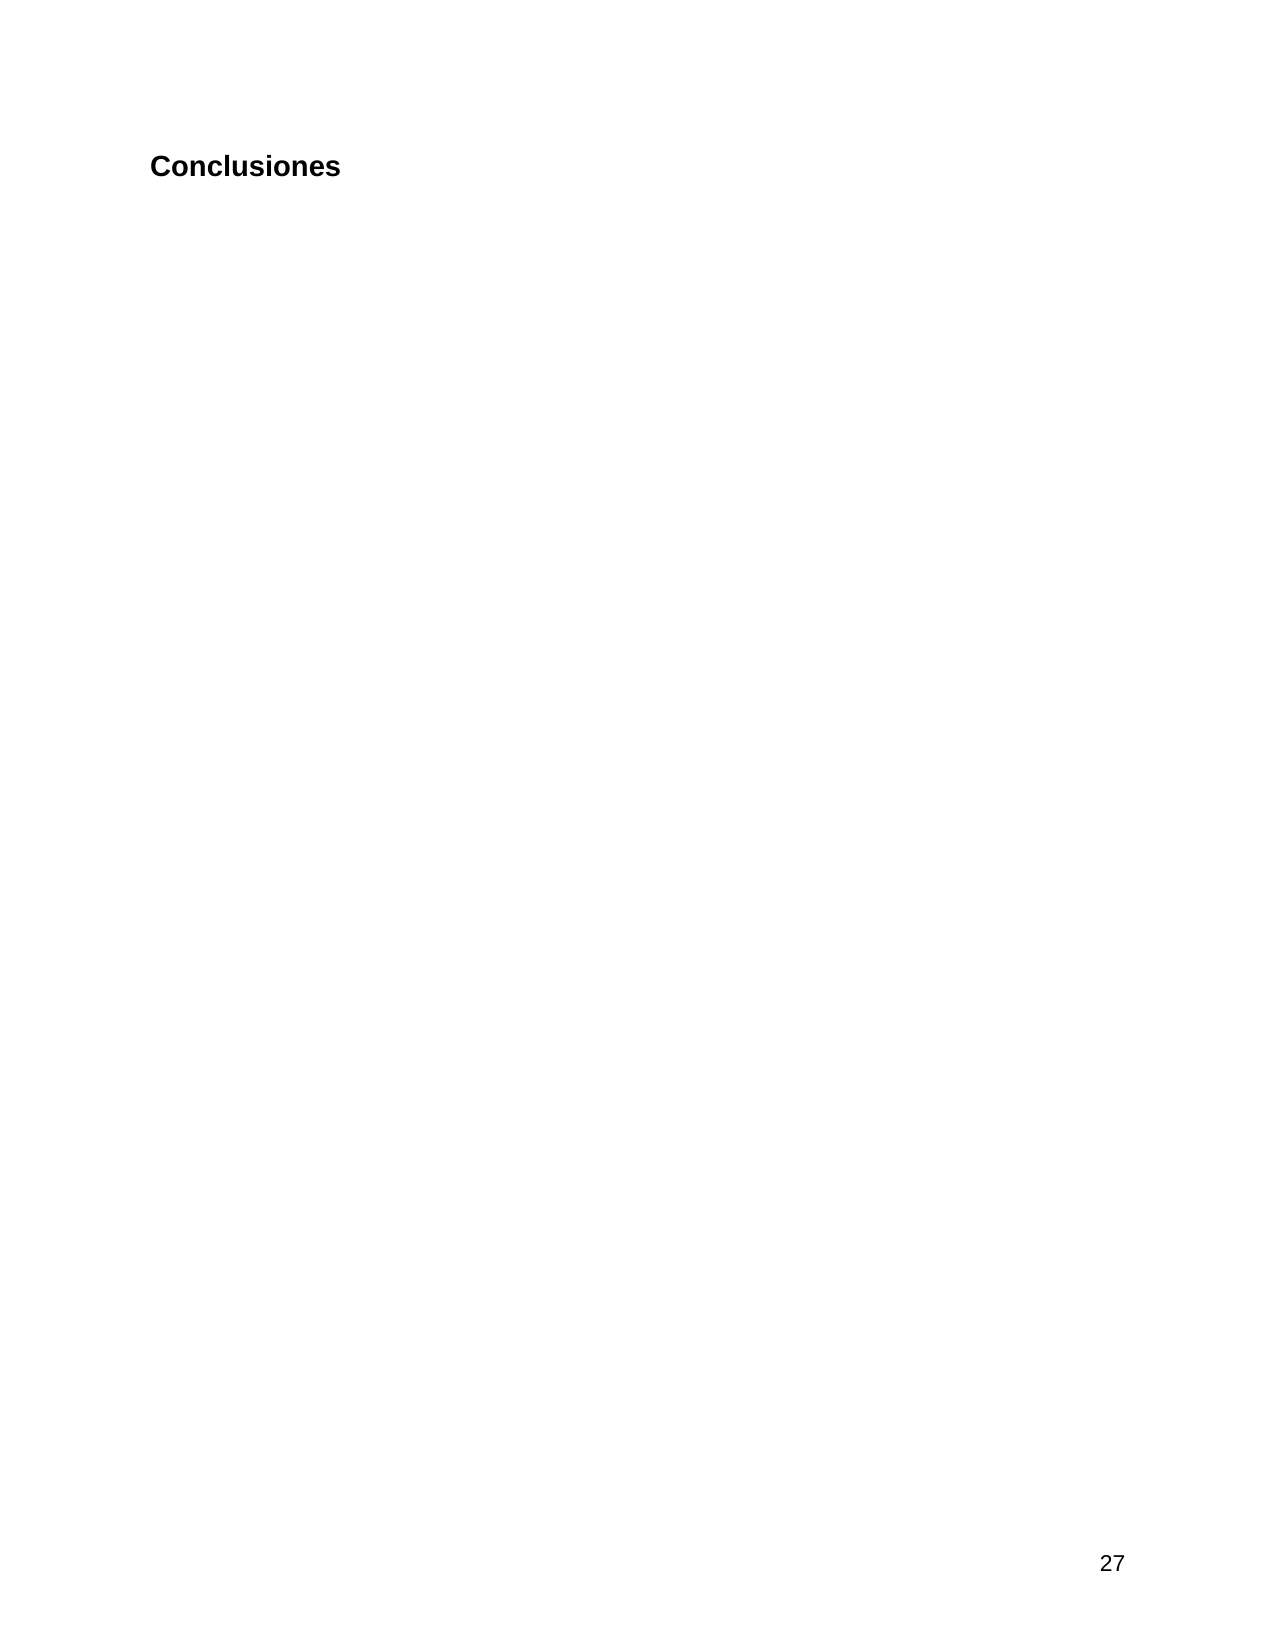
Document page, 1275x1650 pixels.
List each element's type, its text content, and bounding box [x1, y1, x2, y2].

text Conclusiones [150, 150, 1125, 183]
